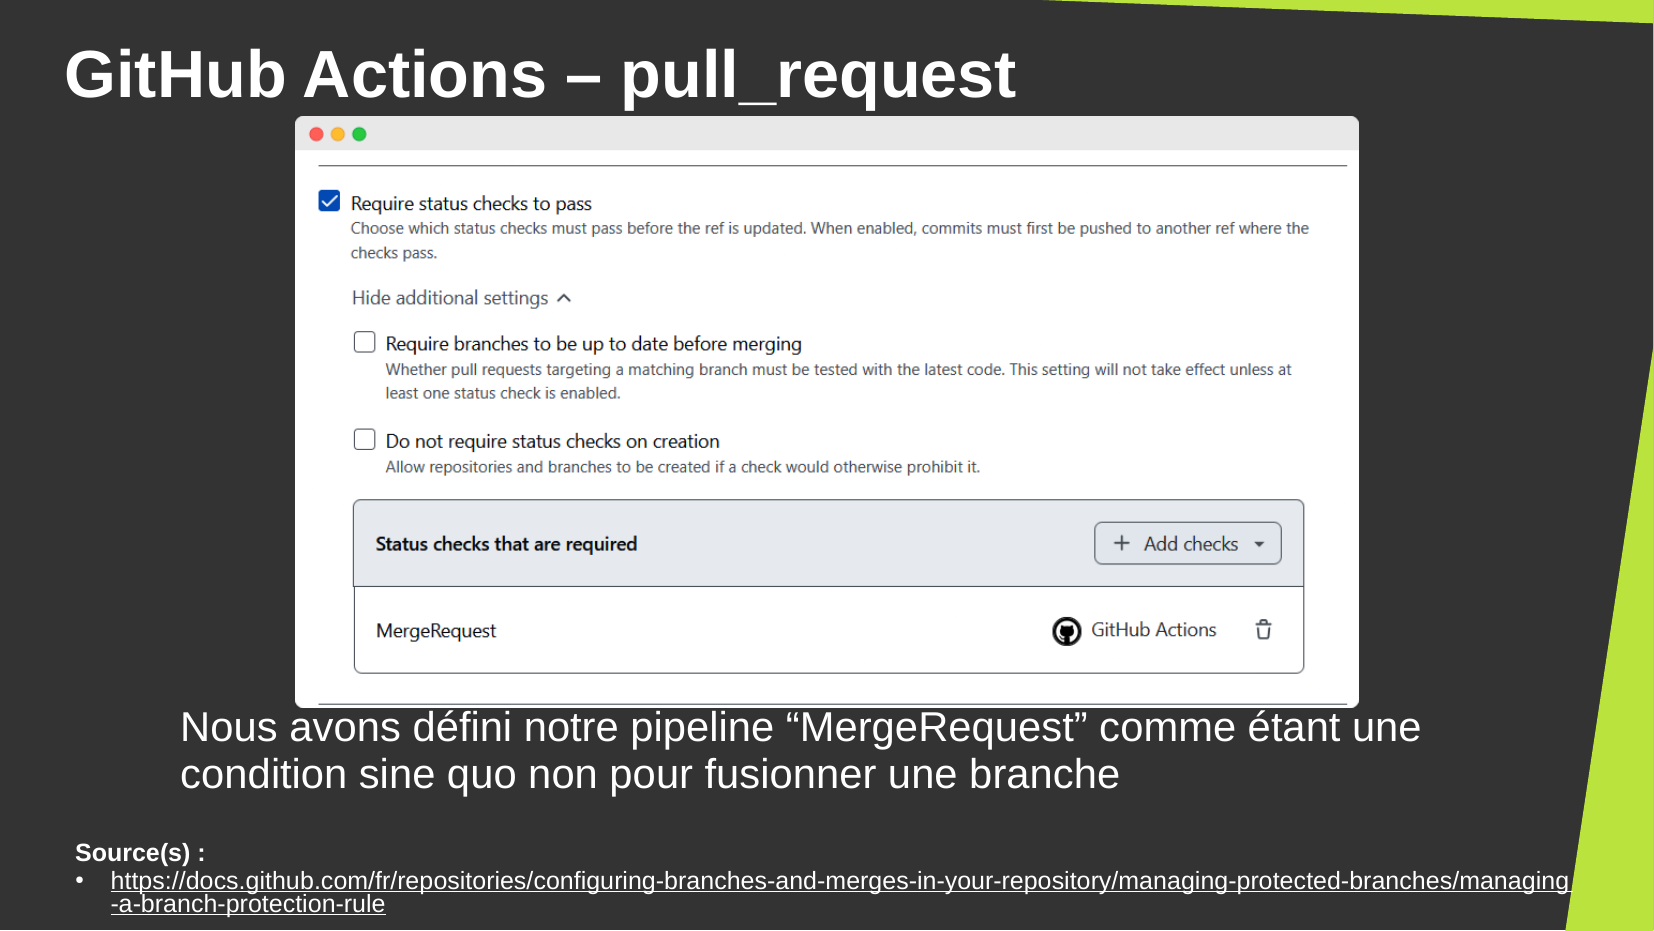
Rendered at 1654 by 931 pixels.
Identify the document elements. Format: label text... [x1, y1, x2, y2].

picture [295, 116, 1359, 696]
text_box [1565, 342, 1654, 931]
text_box Nous avons défini notre pipeline “MergeRequest” comme étant une condition sine quo non pour fusionner une branche [165, 696, 1583, 805]
text_box Source(s) : https://docs.github.com/fr/repositories/configuring-branches-and-merges-in-your-repository/managing-protected-branches/managing-a-branch-protection-rule [60, 793, 1595, 903]
title GitHub Actions – pull_request [64, 37, 1577, 119]
text_box [1042, 0, 1654, 24]
